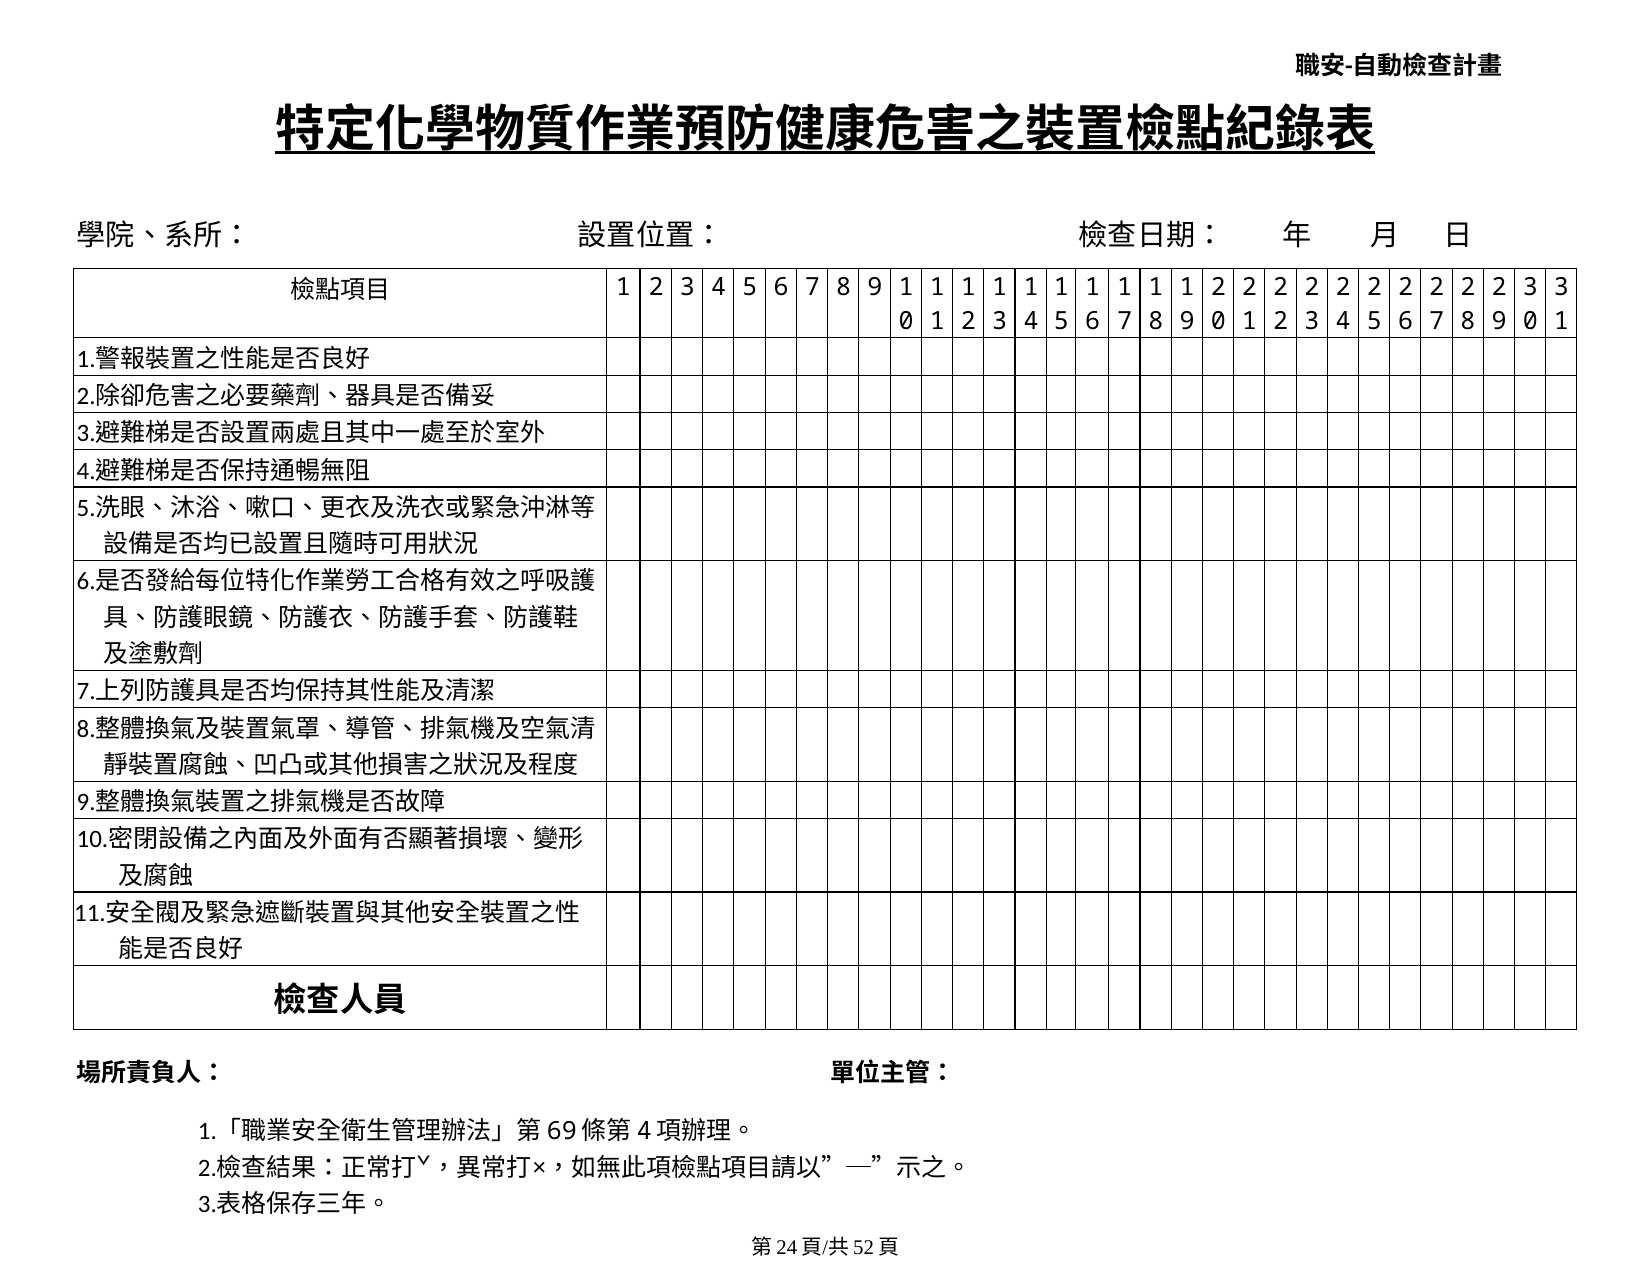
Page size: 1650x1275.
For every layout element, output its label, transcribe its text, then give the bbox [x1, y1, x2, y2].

table_cell [1141, 966, 1171, 1029]
table_cell [1484, 966, 1514, 1029]
table_cell [1016, 966, 1046, 1029]
table_cell [766, 338, 796, 374]
table_cell [1141, 488, 1171, 560]
table_cell [1297, 671, 1327, 707]
table_cell [672, 413, 702, 449]
table_cell [1515, 561, 1545, 670]
table_cell [1484, 671, 1514, 707]
table_cell [1016, 671, 1046, 707]
table_cell [1484, 450, 1514, 486]
table_cell [797, 893, 827, 965]
table_cell [1359, 338, 1389, 374]
table_cell [641, 338, 671, 374]
table_cell [1203, 708, 1233, 781]
table_cell [641, 819, 671, 891]
table_cell [607, 413, 639, 449]
table_cell [641, 671, 671, 707]
table_cell [891, 708, 921, 781]
table_cell 是否發給每位特化作業勞工合格有效之呼吸護具、防護眼鏡、防護衣、防護手套、防護鞋及塗敷劑 [74, 561, 606, 670]
table_cell [984, 671, 1014, 707]
table_cell 場所責負人： [74, 1030, 828, 1111]
table_cell [607, 338, 639, 374]
table_cell 20 [1203, 269, 1233, 337]
table_cell [672, 488, 702, 560]
table_cell [1141, 413, 1171, 449]
table_cell [953, 450, 983, 486]
table_cell [1453, 819, 1483, 891]
table_cell [797, 413, 827, 449]
table_cell [1515, 671, 1545, 707]
table_cell [1172, 338, 1202, 374]
table_cell [828, 413, 858, 449]
table_cell [1515, 819, 1545, 891]
table_cell [766, 819, 796, 891]
table_cell [1172, 413, 1202, 449]
table_header 設置位置： [575, 197, 1076, 268]
table_cell [1141, 376, 1171, 412]
table_cell [1234, 338, 1264, 374]
table_cell [1515, 450, 1545, 486]
table_cell [766, 413, 796, 449]
table_cell [953, 708, 983, 781]
table_cell [607, 708, 639, 781]
table_cell [1359, 966, 1389, 1029]
table_cell [859, 488, 890, 560]
table_cell [953, 413, 983, 449]
table_cell [641, 966, 671, 1029]
table_cell [859, 671, 890, 707]
table_cell [922, 671, 952, 707]
table_cell [1203, 893, 1233, 965]
table_cell [1265, 488, 1296, 560]
list 表格保存三年。 [198, 1183, 1502, 1219]
table_cell [641, 450, 671, 486]
table_cell [1016, 450, 1046, 486]
table_cell 9 [859, 269, 890, 337]
table_cell [1265, 893, 1296, 965]
table_cell [828, 338, 858, 374]
table_cell [1390, 893, 1420, 965]
table_cell [672, 671, 702, 707]
table_cell 1 [607, 269, 639, 337]
table_cell [1328, 450, 1358, 486]
table_cell [953, 376, 983, 412]
table_cell [1109, 671, 1139, 707]
table_cell [641, 708, 671, 781]
table_cell [672, 338, 702, 374]
table_cell [1328, 488, 1358, 560]
table_cell 26 [1390, 269, 1420, 337]
table_cell [1328, 338, 1358, 374]
table_cell 19 [1172, 269, 1202, 337]
table_cell 檢查人員 [74, 966, 606, 1029]
table_header 學院、系所： [74, 197, 574, 268]
table_cell 2 [641, 269, 671, 337]
table_cell [891, 413, 921, 449]
table_cell [891, 893, 921, 965]
table_cell [641, 488, 671, 560]
table_cell [922, 376, 952, 412]
table_cell [641, 893, 671, 965]
table_cell [828, 708, 858, 781]
table_cell 31 [1546, 269, 1576, 337]
table_cell [734, 819, 765, 891]
table_cell [1515, 708, 1545, 781]
table_cell [1172, 376, 1202, 412]
table_cell [1359, 671, 1389, 707]
table_cell [1421, 819, 1452, 891]
table_cell [1265, 561, 1296, 670]
table_cell [953, 338, 983, 374]
table_cell [1047, 966, 1075, 1029]
table_cell [607, 893, 639, 965]
table_cell [607, 488, 639, 560]
table_cell [1297, 708, 1327, 781]
table_cell [1076, 671, 1108, 707]
table_cell [1265, 966, 1296, 1029]
table_cell [1328, 376, 1358, 412]
table_cell [1297, 966, 1327, 1029]
table_cell 16 [1076, 269, 1108, 337]
table_cell [1390, 966, 1420, 1029]
table_cell [953, 782, 983, 818]
table_cell [922, 338, 952, 374]
table_cell [984, 561, 1014, 670]
table_cell 14 [1016, 269, 1046, 337]
table_cell [1359, 450, 1389, 486]
table_cell [1016, 488, 1046, 560]
table_cell 23 [1297, 269, 1327, 337]
table_cell [1390, 782, 1420, 818]
table_cell [672, 893, 702, 965]
table_cell [891, 450, 921, 486]
table_cell [1109, 338, 1139, 374]
table_cell [922, 450, 952, 486]
table_cell [1546, 819, 1576, 891]
table_cell [1234, 671, 1264, 707]
table_cell 13 [984, 269, 1014, 337]
table_cell [1328, 708, 1358, 781]
table_cell [828, 561, 858, 670]
table_cell [922, 819, 952, 891]
table_cell [1076, 893, 1108, 965]
table_cell [703, 450, 733, 486]
table_cell [734, 893, 765, 965]
table_cell 單位主管： [828, 1030, 1576, 1111]
table_cell [1076, 966, 1108, 1029]
table_cell [1328, 782, 1358, 818]
table_cell 11 [922, 269, 952, 337]
table_cell [922, 893, 952, 965]
table_cell [1109, 819, 1139, 891]
table_cell [734, 561, 765, 670]
table_cell [1359, 376, 1389, 412]
table_cell [607, 671, 639, 707]
table_cell [1328, 893, 1358, 965]
table_cell [1265, 338, 1296, 374]
table_cell [828, 782, 858, 818]
table_cell [1203, 782, 1233, 818]
table_cell [1546, 782, 1576, 818]
table_cell [1076, 488, 1108, 560]
table_cell [1328, 671, 1358, 707]
table_cell [1297, 413, 1327, 449]
table_cell [1203, 450, 1233, 486]
table_cell [641, 376, 671, 412]
table_cell [1515, 966, 1545, 1029]
table_cell [1546, 338, 1576, 374]
list 「職業安全衛生管理辦法」第69條第4項辦理。 [198, 1111, 1502, 1147]
table_cell [1109, 893, 1139, 965]
table_cell 8 [828, 269, 858, 337]
table_cell [1328, 413, 1358, 449]
table_cell [1172, 450, 1202, 486]
table_cell [607, 819, 639, 891]
table_cell [734, 708, 765, 781]
table_header 檢查日期： 年 月 日 [1076, 197, 1576, 268]
table_cell [1297, 819, 1327, 891]
table_cell [859, 338, 890, 374]
table_cell [1076, 376, 1108, 412]
table_cell [1359, 488, 1389, 560]
table_cell [891, 376, 921, 412]
table_cell [984, 413, 1014, 449]
table_cell [797, 561, 827, 670]
table_cell [1141, 561, 1171, 670]
table_cell [984, 893, 1014, 965]
table_cell [1016, 561, 1046, 670]
table_cell [1453, 708, 1483, 781]
table_cell [1421, 488, 1452, 560]
table_cell [1109, 450, 1139, 486]
table_cell [1484, 708, 1514, 781]
table_cell [1109, 488, 1139, 560]
table_cell [1141, 782, 1171, 818]
table_cell [672, 819, 702, 891]
table_cell [1076, 819, 1108, 891]
table_cell [1421, 376, 1452, 412]
table_cell [1546, 893, 1576, 965]
table_cell [734, 671, 765, 707]
table_cell [1047, 488, 1075, 560]
table_cell [1172, 819, 1202, 891]
table_cell [1203, 376, 1233, 412]
table_cell [984, 708, 1014, 781]
table_cell [859, 966, 890, 1029]
table_cell [703, 782, 733, 818]
table_cell [703, 708, 733, 781]
table_cell [734, 376, 765, 412]
table_cell [859, 413, 890, 449]
table_cell [734, 450, 765, 486]
table_cell [1047, 893, 1075, 965]
table_cell [984, 376, 1014, 412]
table_cell [1203, 819, 1233, 891]
table_cell [1359, 782, 1389, 818]
table_cell [828, 488, 858, 560]
table_cell [1265, 671, 1296, 707]
table_cell [1234, 488, 1264, 560]
table_cell [672, 708, 702, 781]
table_cell [1390, 338, 1420, 374]
table_cell [1265, 450, 1296, 486]
table_cell [1076, 450, 1108, 486]
table_cell [1234, 561, 1264, 670]
table_cell [1390, 708, 1420, 781]
table_cell [1297, 338, 1327, 374]
table_cell [1141, 819, 1171, 891]
table_cell [1484, 338, 1514, 374]
table_cell 3 [672, 269, 702, 337]
table_cell [1234, 966, 1264, 1029]
table_cell [734, 338, 765, 374]
table_cell 密閉設備之內面及外面有否顯著損壞、變形及腐蝕 [74, 819, 606, 891]
table_cell [953, 966, 983, 1029]
table_cell [922, 708, 952, 781]
table_cell [797, 966, 827, 1029]
table_cell [1328, 819, 1358, 891]
table_cell [766, 450, 796, 486]
table_cell [1421, 450, 1452, 486]
table_cell [1016, 708, 1046, 781]
table_cell [859, 376, 890, 412]
table_cell [859, 782, 890, 818]
table_cell [734, 782, 765, 818]
table_cell [1141, 338, 1171, 374]
table_cell [734, 488, 765, 560]
table_cell [922, 561, 952, 670]
table_cell [703, 413, 733, 449]
table_cell [1421, 708, 1452, 781]
table_cell [766, 376, 796, 412]
table_cell [1484, 561, 1514, 670]
table_cell [953, 893, 983, 965]
table_cell [1203, 561, 1233, 670]
table_cell [1390, 671, 1420, 707]
table_cell [1359, 708, 1389, 781]
table_cell [797, 488, 827, 560]
table_cell [797, 782, 827, 818]
table_cell [1047, 561, 1075, 670]
table_cell [1546, 413, 1576, 449]
table_cell [1016, 893, 1046, 965]
table_cell [672, 561, 702, 670]
table_cell [1453, 782, 1483, 818]
table_cell 21 [1234, 269, 1264, 337]
table_cell [1234, 413, 1264, 449]
table_cell [1047, 413, 1075, 449]
table_cell [1546, 671, 1576, 707]
table_cell [1234, 376, 1264, 412]
table_cell [672, 782, 702, 818]
table_cell 12 [953, 269, 983, 337]
table_cell 洗眼、沐浴、嗽口、更衣及洗衣或緊急沖淋等設備是否均已設置且隨時可用狀況 [74, 488, 606, 560]
table_cell [797, 450, 827, 486]
table_cell [607, 966, 639, 1029]
table_cell [828, 893, 858, 965]
table_cell [922, 782, 952, 818]
table_cell [1328, 561, 1358, 670]
table_cell [1297, 488, 1327, 560]
table_cell [1016, 376, 1046, 412]
table_cell [797, 338, 827, 374]
table_cell [797, 376, 827, 412]
table_cell [1421, 671, 1452, 707]
table_cell [1172, 893, 1202, 965]
table_cell [1453, 488, 1483, 560]
table_cell [859, 708, 890, 781]
table_cell [1047, 376, 1075, 412]
table_cell [607, 782, 639, 818]
table_cell [703, 893, 733, 965]
table_cell [1047, 450, 1075, 486]
table_cell [1203, 671, 1233, 707]
table_cell 28 [1453, 269, 1483, 337]
table_cell [1546, 561, 1576, 670]
table_cell [828, 671, 858, 707]
table_cell [1016, 819, 1046, 891]
table_cell [1515, 782, 1545, 818]
table_cell [703, 376, 733, 412]
table_cell [859, 561, 890, 670]
table_cell [1234, 450, 1264, 486]
table_cell [1515, 893, 1545, 965]
table_cell [1421, 966, 1452, 1029]
table_cell [1359, 819, 1389, 891]
table_cell [766, 561, 796, 670]
table_cell 25 [1359, 269, 1389, 337]
table_cell [953, 671, 983, 707]
table_cell [1546, 488, 1576, 560]
table_cell [984, 488, 1014, 560]
table_cell [891, 966, 921, 1029]
table_cell 除卻危害之必要藥劑、器具是否備妥 [74, 376, 606, 412]
table_cell [1390, 450, 1420, 486]
table_cell [1359, 561, 1389, 670]
table_cell [1016, 338, 1046, 374]
table_cell [1076, 413, 1108, 449]
table_cell 7 [797, 269, 827, 337]
table_cell [1297, 782, 1327, 818]
table_cell [891, 488, 921, 560]
table_cell [1297, 893, 1327, 965]
table_cell [1172, 561, 1202, 670]
table_cell 整體換氣及裝置氣罩、導管、排氣機及空氣清靜裝置腐蝕、凹凸或其他損害之狀況及程度 [74, 708, 606, 781]
table_cell [1453, 893, 1483, 965]
table_cell 檢點項目 [74, 269, 606, 337]
table_cell [1515, 413, 1545, 449]
table_cell 5 [734, 269, 765, 337]
table_cell [1172, 782, 1202, 818]
table_cell [859, 450, 890, 486]
table_cell [828, 966, 858, 1029]
table_cell [1421, 561, 1452, 670]
table_cell [1484, 413, 1514, 449]
table_cell [1076, 561, 1108, 670]
table_cell [797, 671, 827, 707]
table_cell [922, 413, 952, 449]
table_cell [984, 819, 1014, 891]
table_cell 17 [1109, 269, 1139, 337]
table_cell [1390, 413, 1420, 449]
table_cell [1297, 450, 1327, 486]
table_cell [1047, 671, 1075, 707]
table_cell [703, 561, 733, 670]
table_cell [1453, 966, 1483, 1029]
table_cell [1109, 966, 1139, 1029]
table_cell [1203, 413, 1233, 449]
table_cell 24 [1328, 269, 1358, 337]
table_cell [1515, 376, 1545, 412]
table_cell [1484, 893, 1514, 965]
table_cell [891, 338, 921, 374]
table_cell [672, 450, 702, 486]
table_cell [1265, 708, 1296, 781]
table_cell [1390, 561, 1420, 670]
table_cell [1328, 966, 1358, 1029]
table_cell [984, 338, 1014, 374]
table_cell [766, 708, 796, 781]
table_cell 整體換氣裝置之排氣機是否故障 [74, 782, 606, 818]
table_cell [641, 561, 671, 670]
table_cell [1076, 782, 1108, 818]
table_cell [1047, 782, 1075, 818]
table_cell [1172, 488, 1202, 560]
table_cell [1297, 376, 1327, 412]
table_cell [703, 819, 733, 891]
table_cell [859, 893, 890, 965]
table_cell [1390, 488, 1420, 560]
table_cell [641, 413, 671, 449]
table_cell [1421, 413, 1452, 449]
table_cell [1016, 782, 1046, 818]
table_cell [1421, 338, 1452, 374]
table_cell [1546, 450, 1576, 486]
table_cell [1453, 671, 1483, 707]
table_cell [953, 561, 983, 670]
table_cell [1546, 708, 1576, 781]
table_cell [1297, 561, 1327, 670]
table_cell [1141, 893, 1171, 965]
table_cell 上列防護具是否均保持其性能及清潔 [74, 671, 606, 707]
text 特定化學物質作業預防健康危害之裝置檢點紀錄表 [148, 89, 1502, 161]
table_cell 6 [766, 269, 796, 337]
table_cell [672, 376, 702, 412]
table_cell [1390, 376, 1420, 412]
table_cell [984, 782, 1014, 818]
table_cell [1453, 338, 1483, 374]
table_cell 30 [1515, 269, 1545, 337]
table_cell [1076, 338, 1108, 374]
table_cell [828, 819, 858, 891]
table_cell [922, 488, 952, 560]
table_cell 4 [703, 269, 733, 337]
table_cell [766, 782, 796, 818]
table_cell [953, 819, 983, 891]
table_cell [1484, 819, 1514, 891]
table_cell [1484, 376, 1514, 412]
table_cell [1141, 708, 1171, 781]
table_cell [703, 488, 733, 560]
table_cell [1265, 413, 1296, 449]
table_cell 27 [1421, 269, 1452, 337]
table_cell [1076, 708, 1108, 781]
table_cell [607, 561, 639, 670]
table_cell [828, 450, 858, 486]
table_cell [797, 819, 827, 891]
table_cell [1484, 488, 1514, 560]
table_cell [1265, 782, 1296, 818]
table_cell [953, 488, 983, 560]
table_cell [891, 819, 921, 891]
table_cell 18 [1141, 269, 1171, 337]
table_cell [1047, 819, 1075, 891]
table_cell [1453, 376, 1483, 412]
table_cell [984, 450, 1014, 486]
table_cell [1016, 413, 1046, 449]
table_cell [859, 819, 890, 891]
table_cell [1359, 413, 1389, 449]
table_cell [1265, 376, 1296, 412]
table_cell [1515, 338, 1545, 374]
table_cell [1109, 708, 1139, 781]
table_cell [766, 671, 796, 707]
table_cell [1141, 671, 1171, 707]
table_cell [891, 561, 921, 670]
table_cell [766, 966, 796, 1029]
table_cell [1484, 782, 1514, 818]
table_cell [607, 450, 639, 486]
table_cell 避難梯是否保持通暢無阻 [74, 450, 606, 486]
table_cell [1172, 671, 1202, 707]
table_cell [1172, 966, 1202, 1029]
table_cell [1421, 893, 1452, 965]
table_cell [1109, 376, 1139, 412]
table_cell [766, 893, 796, 965]
table_cell [607, 376, 639, 412]
table_cell [797, 708, 827, 781]
table_cell [1109, 561, 1139, 670]
table_cell [1109, 413, 1139, 449]
table_cell [1421, 782, 1452, 818]
table_cell [1453, 413, 1483, 449]
table_cell [1359, 893, 1389, 965]
table_cell [891, 782, 921, 818]
table_cell 警報裝置之性能是否良好 [74, 338, 606, 374]
list 檢查結果：正常打ˇ，異常打×，如無此項檢點項目請以”─”示之。 [198, 1147, 1502, 1183]
table_cell [1265, 819, 1296, 891]
table_cell [766, 488, 796, 560]
table_cell [1203, 488, 1233, 560]
table_cell 22 [1265, 269, 1296, 337]
table_cell 10 [891, 269, 921, 337]
table_cell [641, 782, 671, 818]
table_cell [1453, 450, 1483, 486]
table_cell [1234, 708, 1264, 781]
table_cell [891, 671, 921, 707]
table_cell 29 [1484, 269, 1514, 337]
table_cell [703, 338, 733, 374]
table_cell [828, 376, 858, 412]
table_cell [984, 966, 1014, 1029]
table_cell [1203, 966, 1233, 1029]
table_cell [703, 966, 733, 1029]
table_cell [1390, 819, 1420, 891]
table_cell [1141, 450, 1171, 486]
table_cell [1234, 782, 1264, 818]
table_cell [922, 966, 952, 1029]
table_cell [1203, 338, 1233, 374]
table_cell [734, 413, 765, 449]
table_cell [1515, 488, 1545, 560]
table_cell [1047, 708, 1075, 781]
table_cell [1109, 782, 1139, 818]
table_cell 安全閥及緊急遮斷裝置與其他安全裝置之性能是否良好 [74, 893, 606, 965]
table_cell [1453, 561, 1483, 670]
table_cell 15 [1047, 269, 1075, 337]
table_cell [1546, 376, 1576, 412]
table_cell [1234, 819, 1264, 891]
table_cell [703, 671, 733, 707]
table_cell [734, 966, 765, 1029]
table_cell [1546, 966, 1576, 1029]
table_cell 避難梯是否設置兩處且其中一處至於室外 [74, 413, 606, 449]
table_cell [1234, 893, 1264, 965]
table_cell [672, 966, 702, 1029]
table_cell [1172, 708, 1202, 781]
table_cell [1047, 338, 1075, 374]
